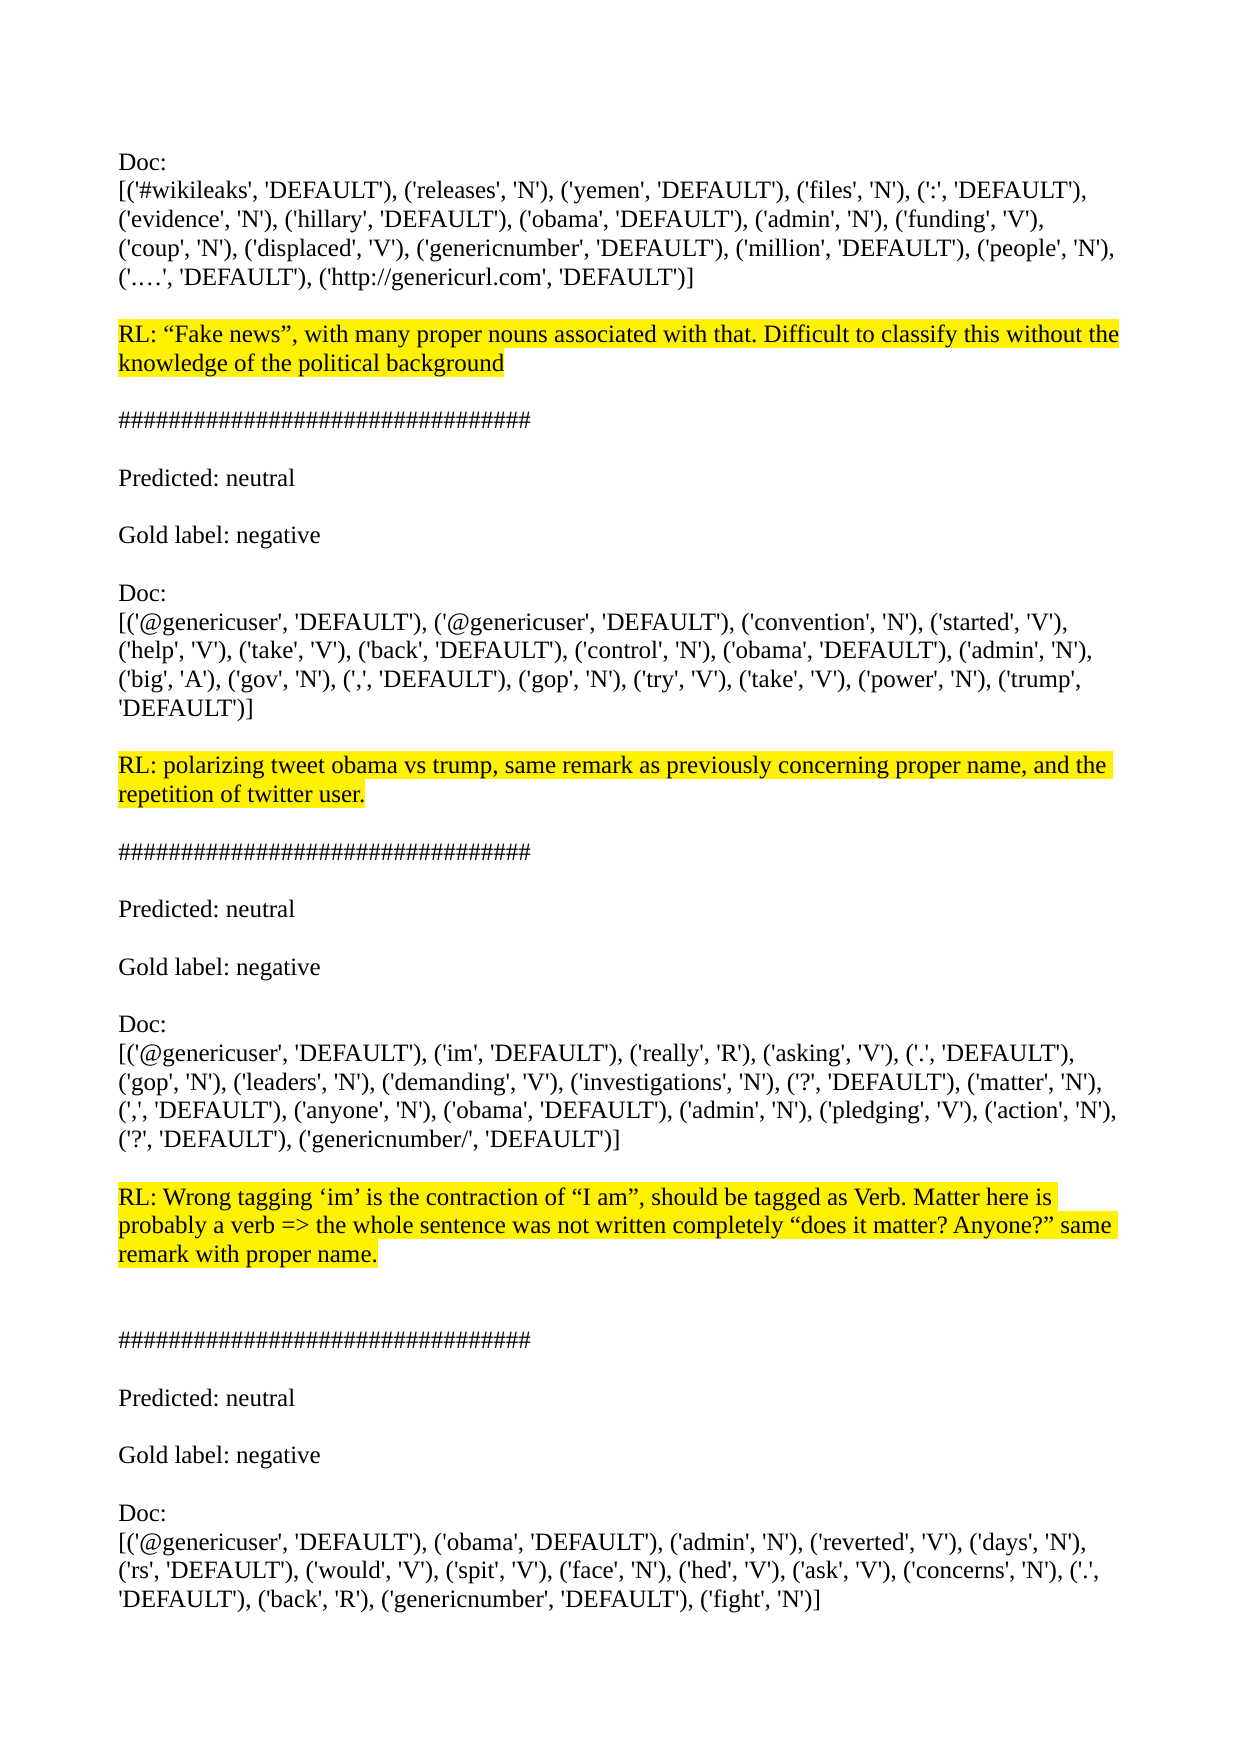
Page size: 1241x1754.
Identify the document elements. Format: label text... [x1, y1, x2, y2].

text Doc: [118, 578, 1122, 607]
text Doc: [118, 147, 1122, 176]
text [('@genericuser', 'DEFAULT'), ('im', 'DEFAULT'), ('really', 'R'), ('asking', 'V'), ('.', 'DEFAULT'), ('gop', 'N'), ('leaders', 'N'), ('demanding', 'V'), ('investigations', 'N'), ('?', 'DEFAULT'), ('matter', 'N'), (',', 'DEFAULT'), ('anyone', 'N'), ('obama', 'DEFAULT'), ('admin', 'N'), ('pledging', 'V'), ('action', 'N'), ('?', 'DEFAULT'), ('genericnumber/', 'DEFAULT')] [118, 1038, 1122, 1153]
text RL: “Fake news”, with many proper nouns associated with that. Difficult to classify this without the knowledge of the political background [118, 319, 1122, 377]
text ################################# [118, 837, 1122, 866]
text Predicted: neutral [118, 1383, 1122, 1412]
text RL: Wrong tagging ‘im’ is the contraction of “I am”, should be tagged as Verb. Matter here is probably a verb => the whole sentence was not written completely “does it matter? Anyone?” same remark with proper name. [118, 1182, 1122, 1268]
text RL: polarizing tweet obama vs trump, same remark as previously concerning proper name, and the repetition of twitter user. [118, 751, 1122, 808]
text Predicted: neutral [118, 463, 1122, 492]
text Doc: [118, 1498, 1122, 1527]
text [('#wikileaks', 'DEFAULT'), ('releases', 'N'), ('yemen', 'DEFAULT'), ('files', 'N'), (':', 'DEFAULT'), ('evidence', 'N'), ('hillary', 'DEFAULT'), ('obama', 'DEFAULT'), ('admin', 'N'), ('funding', 'V'), ('coup', 'N'), ('displaced', 'V'), ('genericnumber', 'DEFAULT'), ('million', 'DEFAULT'), ('people', 'N'), ('.…', 'DEFAULT'), ('http://genericurl.com', 'DEFAULT')] [118, 176, 1122, 291]
text [('@genericuser', 'DEFAULT'), ('obama', 'DEFAULT'), ('admin', 'N'), ('reverted', 'V'), ('days', 'N'), ('rs', 'DEFAULT'), ('would', 'V'), ('spit', 'V'), ('face', 'N'), ('hed', 'V'), ('ask', 'V'), ('concerns', 'N'), ('.', 'DEFAULT'), ('back', 'R'), ('genericnumber', 'DEFAULT'), ('fight', 'N')] [118, 1527, 1122, 1613]
text Predicted: neutral [118, 894, 1122, 923]
text Doc: [118, 1009, 1122, 1038]
text Gold label: negative [118, 521, 1122, 549]
text Gold label: negative [118, 1441, 1122, 1469]
text [('@genericuser', 'DEFAULT'), ('@genericuser', 'DEFAULT'), ('convention', 'N'), ('started', 'V'), ('help', 'V'), ('take', 'V'), ('back', 'DEFAULT'), ('control', 'N'), ('obama', 'DEFAULT'), ('admin', 'N'), ('big', 'A'), ('gov', 'N'), (',', 'DEFAULT'), ('gop', 'N'), ('try', 'V'), ('take', 'V'), ('power', 'N'), ('trump', 'DEFAULT')] [118, 607, 1122, 722]
text Gold label: negative [118, 952, 1122, 981]
text ################################# [118, 406, 1122, 434]
text ################################# [118, 1326, 1122, 1354]
